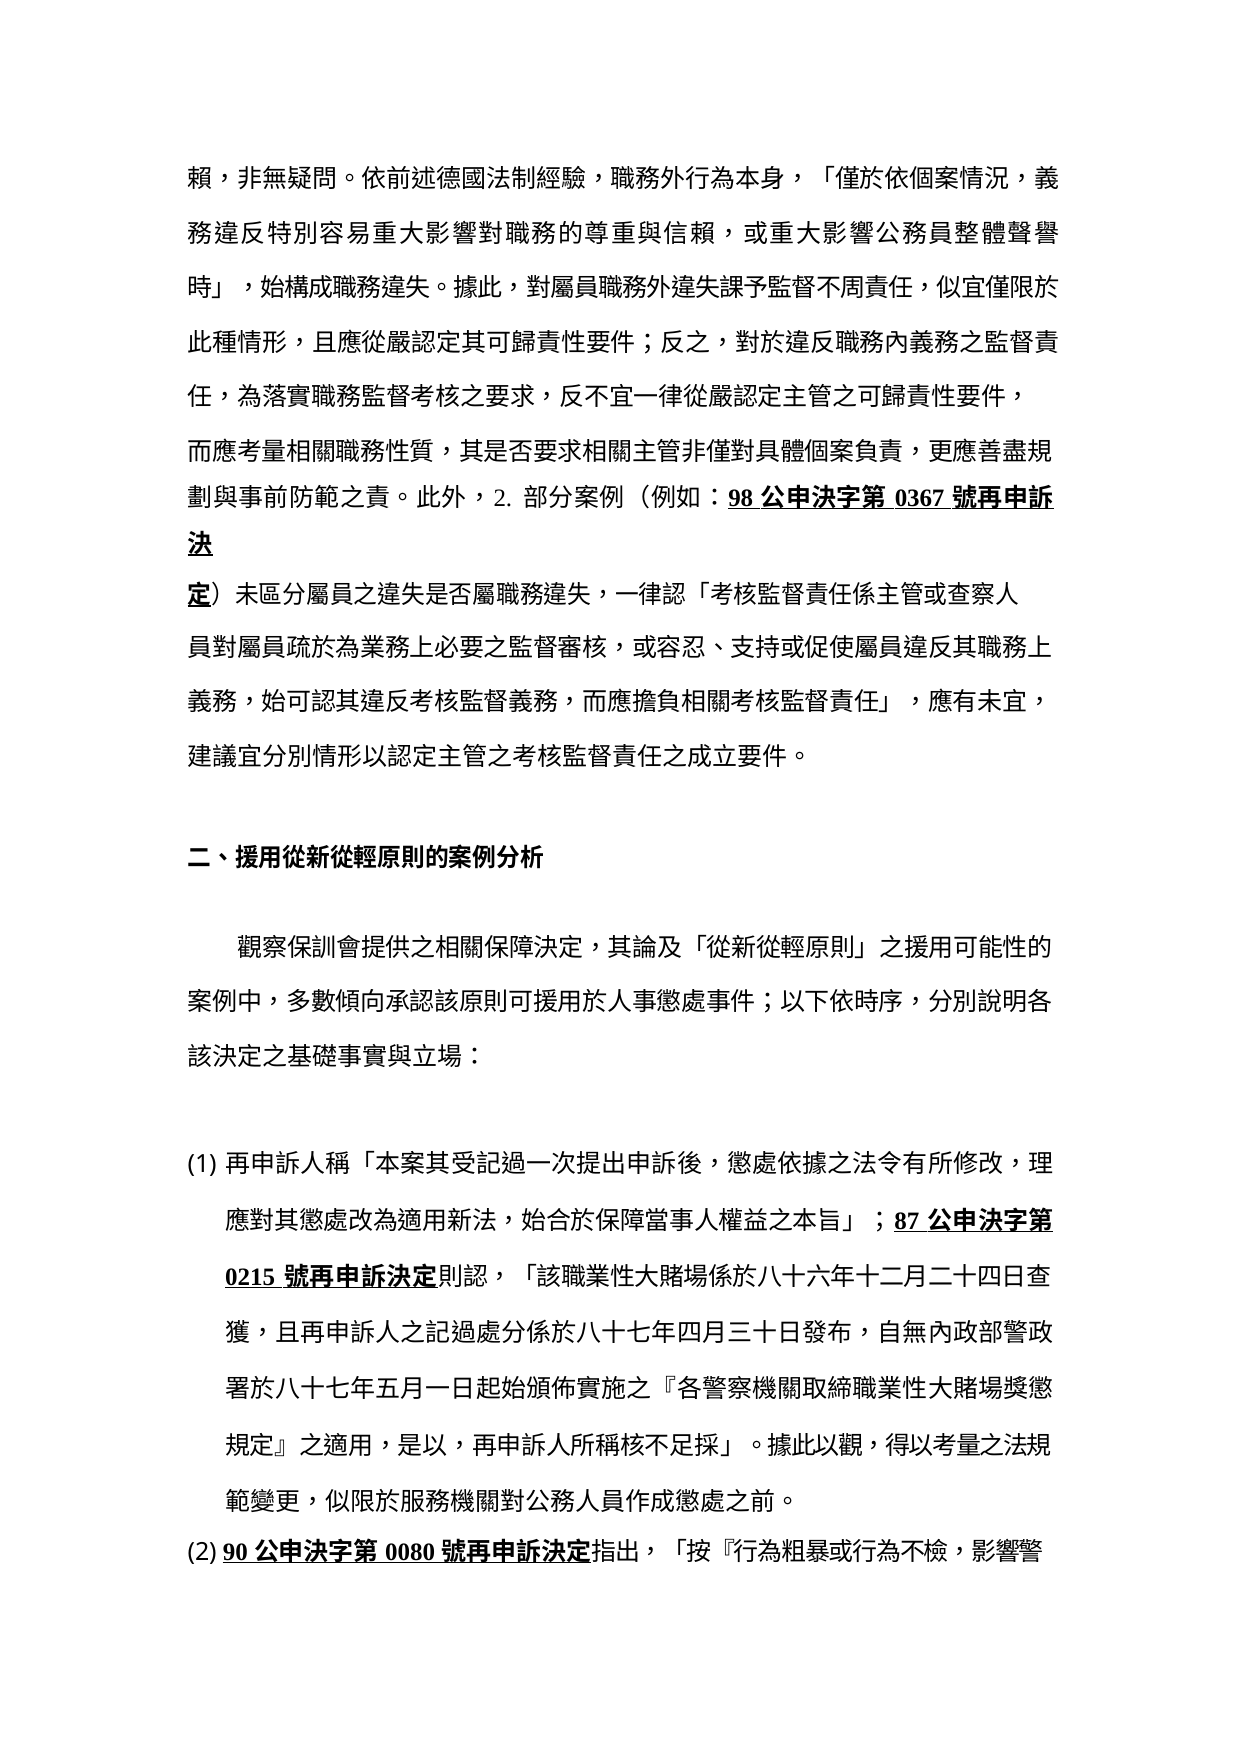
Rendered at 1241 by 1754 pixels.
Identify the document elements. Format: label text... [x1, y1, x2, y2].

text 賴，非無疑問。依前述德國法制經驗，職務外行為本身，「僅於依個案情況，義務違反特別容易重大影響對職務的尊重與信賴，或重大影響公務員整體聲譽時」，始構成職務違失。據此，對屬員職務外違失課予監督不周責任，似宜僅限於此種情形，且應從嚴認定其可歸責性要件；反之，對於違反職務內義務之監督責任，為落實職務監督考核之要求，反不宜一律從嚴認定主管之可歸責性要件， [187, 161, 1059, 413]
text 員對屬員疏於為業務上必要之監督審核，或容忍、支持或促使屬員違反其職務上義務，始可認其違反考核監督義務，而應擔負相關考核監督責任」，應有未宜， 建議宜分別情形以認定主管之考核監督責任之成立要件。 [187, 629, 1053, 773]
text 定）未區分屬員之違失是否屬職務違失，一律認「考核監督責任係主管或查察人 [187, 572, 1096, 611]
list 再申訴人稱「本案其受記過一次提出申訴後，懲處依據之法令有所修改，理應對其懲處改為適用新法，始合於保障當事人權益之本旨」；87 公申決字第0215 號再申訴決定則認，「該職業性大賭場係於八十六年十二月二十四日查獲，且再申訴人之記過處分係於八十七年四月三十日發布，自無內政部警政署於八十七年五月一日起始頒佈實施之『各警察機關取締職業性大賭場獎懲規定』之適用，是以，再申訴人所稱核不足採」。據此以觀，得以考量之法規範變更，似限於服務機關對公務人員作成懲處之前。 [187, 1128, 1054, 1522]
subtitle 二、援用從新從輕原則的案例分析 [187, 840, 1096, 874]
list 90 公申決字第 0080 號再申訴決定指出，「按『行為粗暴或行為不檢，影響警 [187, 1533, 1096, 1567]
text 而應考量相關職務性質，其是否要求相關主管非僅對具體個案負責，更應善盡規劃與事前防範之責。此外，2. 部分案例（例如：98 公申決字第 0367 號再申訴決 [187, 433, 1054, 560]
text 觀察保訓會提供之相關保障決定，其論及「從新從輕原則」之援用可能性的案例中，多數傾向承認該原則可援用於人事懲處事件；以下依時序，分別說明各該決定之基礎事實與立場： [187, 929, 1054, 1072]
